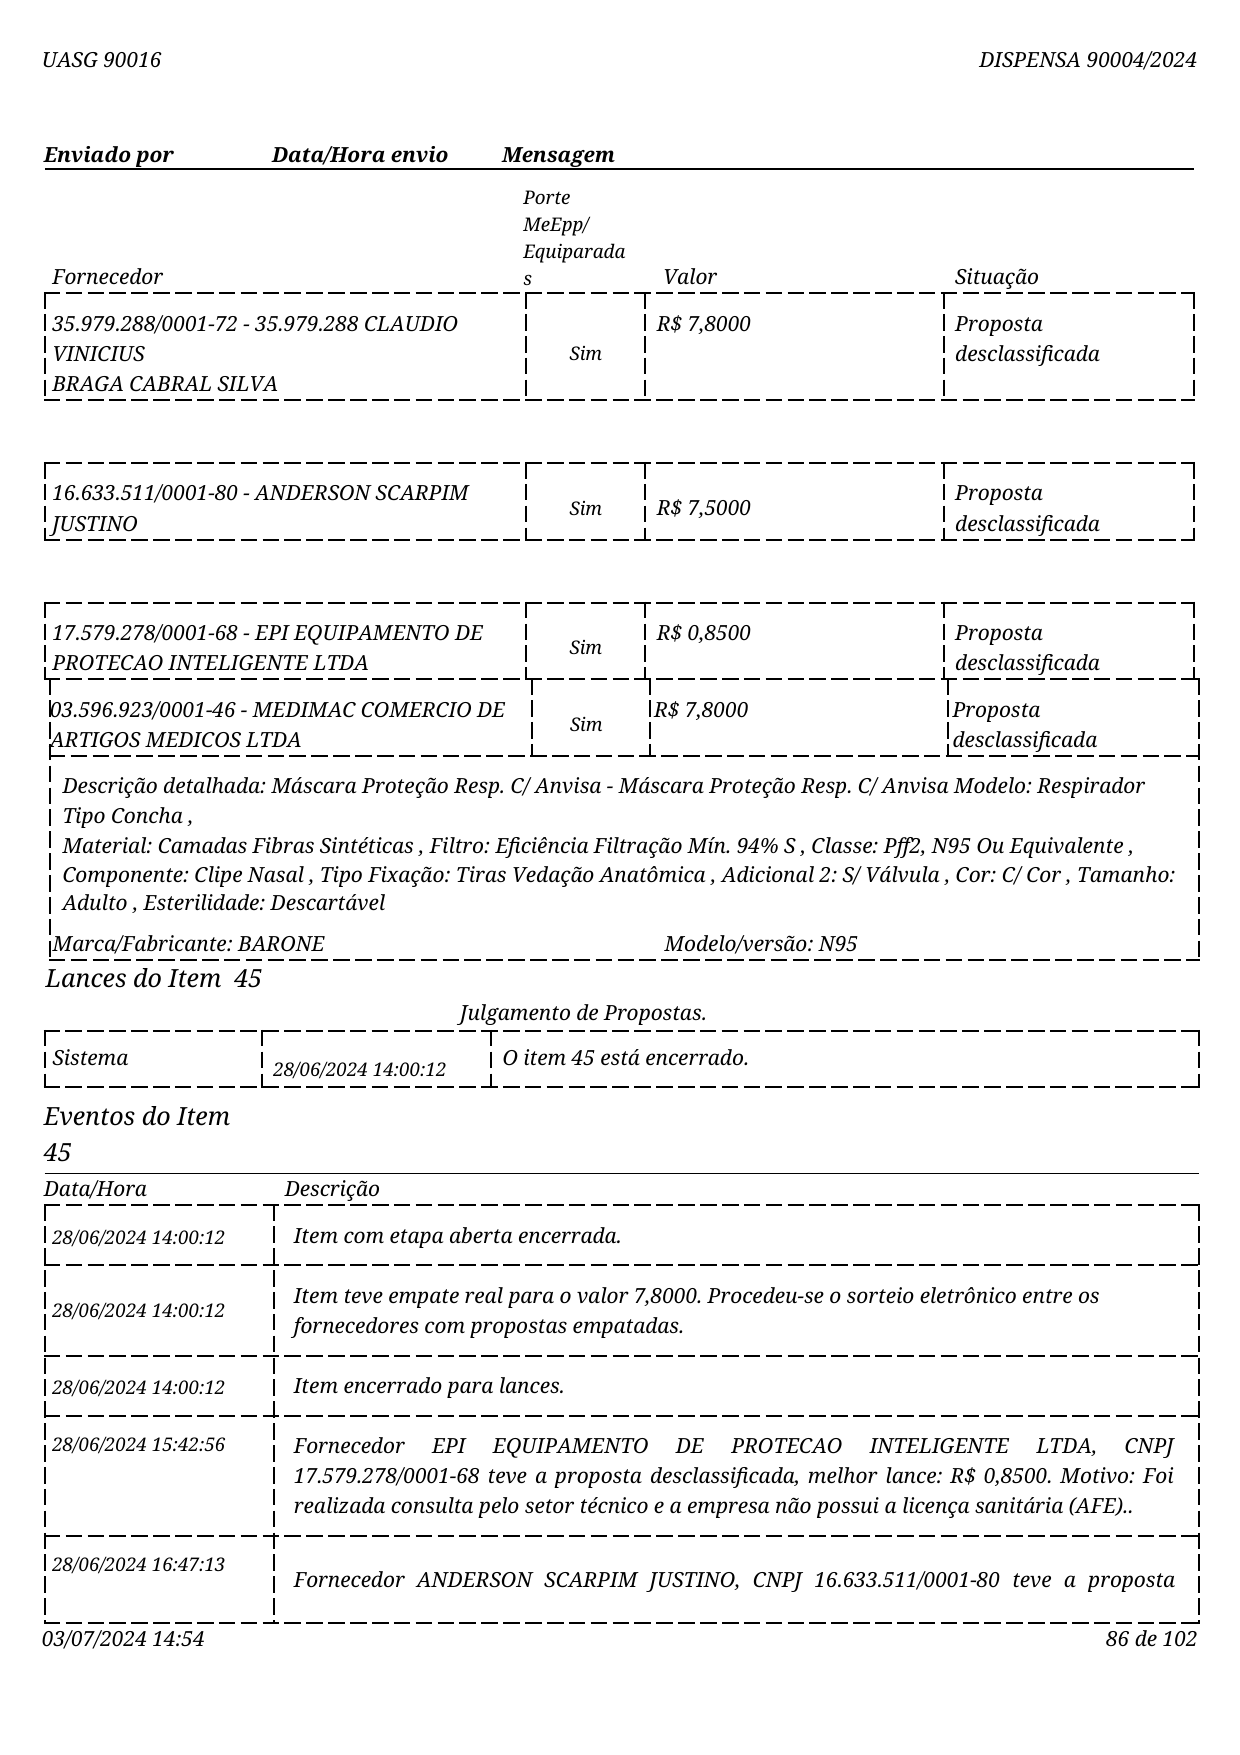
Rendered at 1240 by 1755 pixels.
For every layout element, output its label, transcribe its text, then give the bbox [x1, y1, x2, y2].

table_cell 03.596.923/0001-46 - MEDIMAC COMERCIO DE ARTIGOS MEDICOS LTDA [50, 678, 532, 755]
table_cell Proposta desclassificada [948, 678, 1199, 755]
table_cell 28/06/2024 16:47:13 [45, 1535, 274, 1622]
table_header Porte MeEpp/ Equiparadas [526, 170, 645, 292]
table_cell Sim [526, 602, 645, 678]
table_cell [944, 399, 1193, 462]
table_cell 17.579.278/0001-68 - EPI EQUIPAMENTO DE PROTECAO INTELIGENTE LTDA [45, 602, 526, 678]
table_cell R$ 0,8500 [645, 602, 943, 678]
table_cell [526, 399, 645, 462]
table_cell [944, 539, 1193, 602]
table_cell [1194, 602, 1199, 678]
text Data/Hora Descrição [44, 1174, 1200, 1202]
table_cell [491, 1086, 1199, 1172]
table_cell [262, 1086, 491, 1172]
table_cell Fornecedor EPI EQUIPAMENTO DE PROTECAO INTELIGENTE LTDA, CNPJ 17.579.278/0001-68 teve a proposta desclassificada, melhor lance: R$ 0,8500. Motivo: Foi realizada consulta pelo setor técnico e a empresa não possui a licença sanitária (AFE).. [274, 1415, 1199, 1535]
table_cell R$ 7,8000 [645, 292, 943, 399]
table_cell Proposta desclassificada [944, 292, 1193, 399]
table_cell 16.633.511/0001-80 - ANDERSON SCARPIM JUSTINO [45, 462, 526, 538]
table_cell [1194, 539, 1199, 602]
table_cell Sim [526, 292, 645, 399]
table_cell Descrição detalhada: Máscara Proteção Resp. C/ Anvisa - Máscara Proteção Resp. C/ Anvisa Modelo: Respirador Tipo Concha , Material: Camadas Fibras Sintéticas , Filtro: Eficiência Filtração Mín. 94% S , Classe: Pff2, N95 Ou Equivalente , Componente: Clipe Nasal , Tipo Fixação: Tiras Vedação Anatômica , Adicional 2: S/ Válvula , Cor: C/ Cor , Tamanho: Adulto , Esterilidade: Descartável Marca/Fabricante: BARONE Modelo/versão: N95 [50, 755, 1199, 959]
table_cell [1194, 292, 1199, 399]
table_cell Eventos do Item 45 [45, 1086, 262, 1172]
table_cell [45, 399, 526, 462]
table_cell 28/06/2024 15:42:56 [45, 1415, 274, 1535]
table_cell Proposta desclassificada [944, 462, 1193, 538]
table_cell R$ 7,8000 [650, 678, 948, 755]
table_header O item 45 está encerrado. [491, 1030, 1199, 1086]
table_cell Item teve empate real para o valor 7,8000. Procedeu-se o sorteio eletrônico entre os fornecedores com propostas empatadas. [274, 1264, 1199, 1354]
table_header Fornecedor [45, 170, 526, 292]
table_cell 28/06/2024 14:00:12 [45, 1264, 274, 1354]
table_header Sistema [45, 1030, 262, 1086]
table_header 28/06/2024 14:00:12 [45, 1204, 274, 1264]
table_cell [45, 539, 526, 602]
table_cell 35.979.288/0001-72 - 35.979.288 CLAUDIO VINICIUS BRAGA CABRAL SILVA [45, 292, 526, 399]
table_header Situação [944, 170, 1193, 292]
text Lances do Item 45 [45, 961, 1200, 995]
table_cell Sim [532, 678, 650, 755]
table_cell Sim [526, 462, 645, 538]
table_cell Fornecedor ANDERSON SCARPIM JUSTINO, CNPJ 16.633.511/0001-80 teve a proposta [274, 1535, 1199, 1622]
table_cell Proposta desclassificada [944, 602, 1193, 678]
table_cell [45, 680, 50, 755]
table_cell 28/06/2024 14:00:12 [45, 1355, 274, 1414]
table_header Valor [645, 170, 943, 292]
table_cell Item encerrado para lances. [274, 1355, 1199, 1414]
table_cell [1194, 399, 1199, 462]
table_cell [45, 755, 50, 959]
table_cell [645, 539, 943, 602]
table_cell [645, 399, 943, 462]
table_cell [1194, 462, 1199, 538]
text Julgamento de Propostas. [44, 998, 709, 1027]
table_header [1194, 168, 1199, 292]
table_header Item com etapa aberta encerrada. [274, 1204, 1199, 1264]
table_cell [526, 539, 645, 602]
table_header 28/06/2024 14:00:12 [262, 1030, 491, 1086]
table_cell R$ 7,5000 [645, 462, 943, 538]
